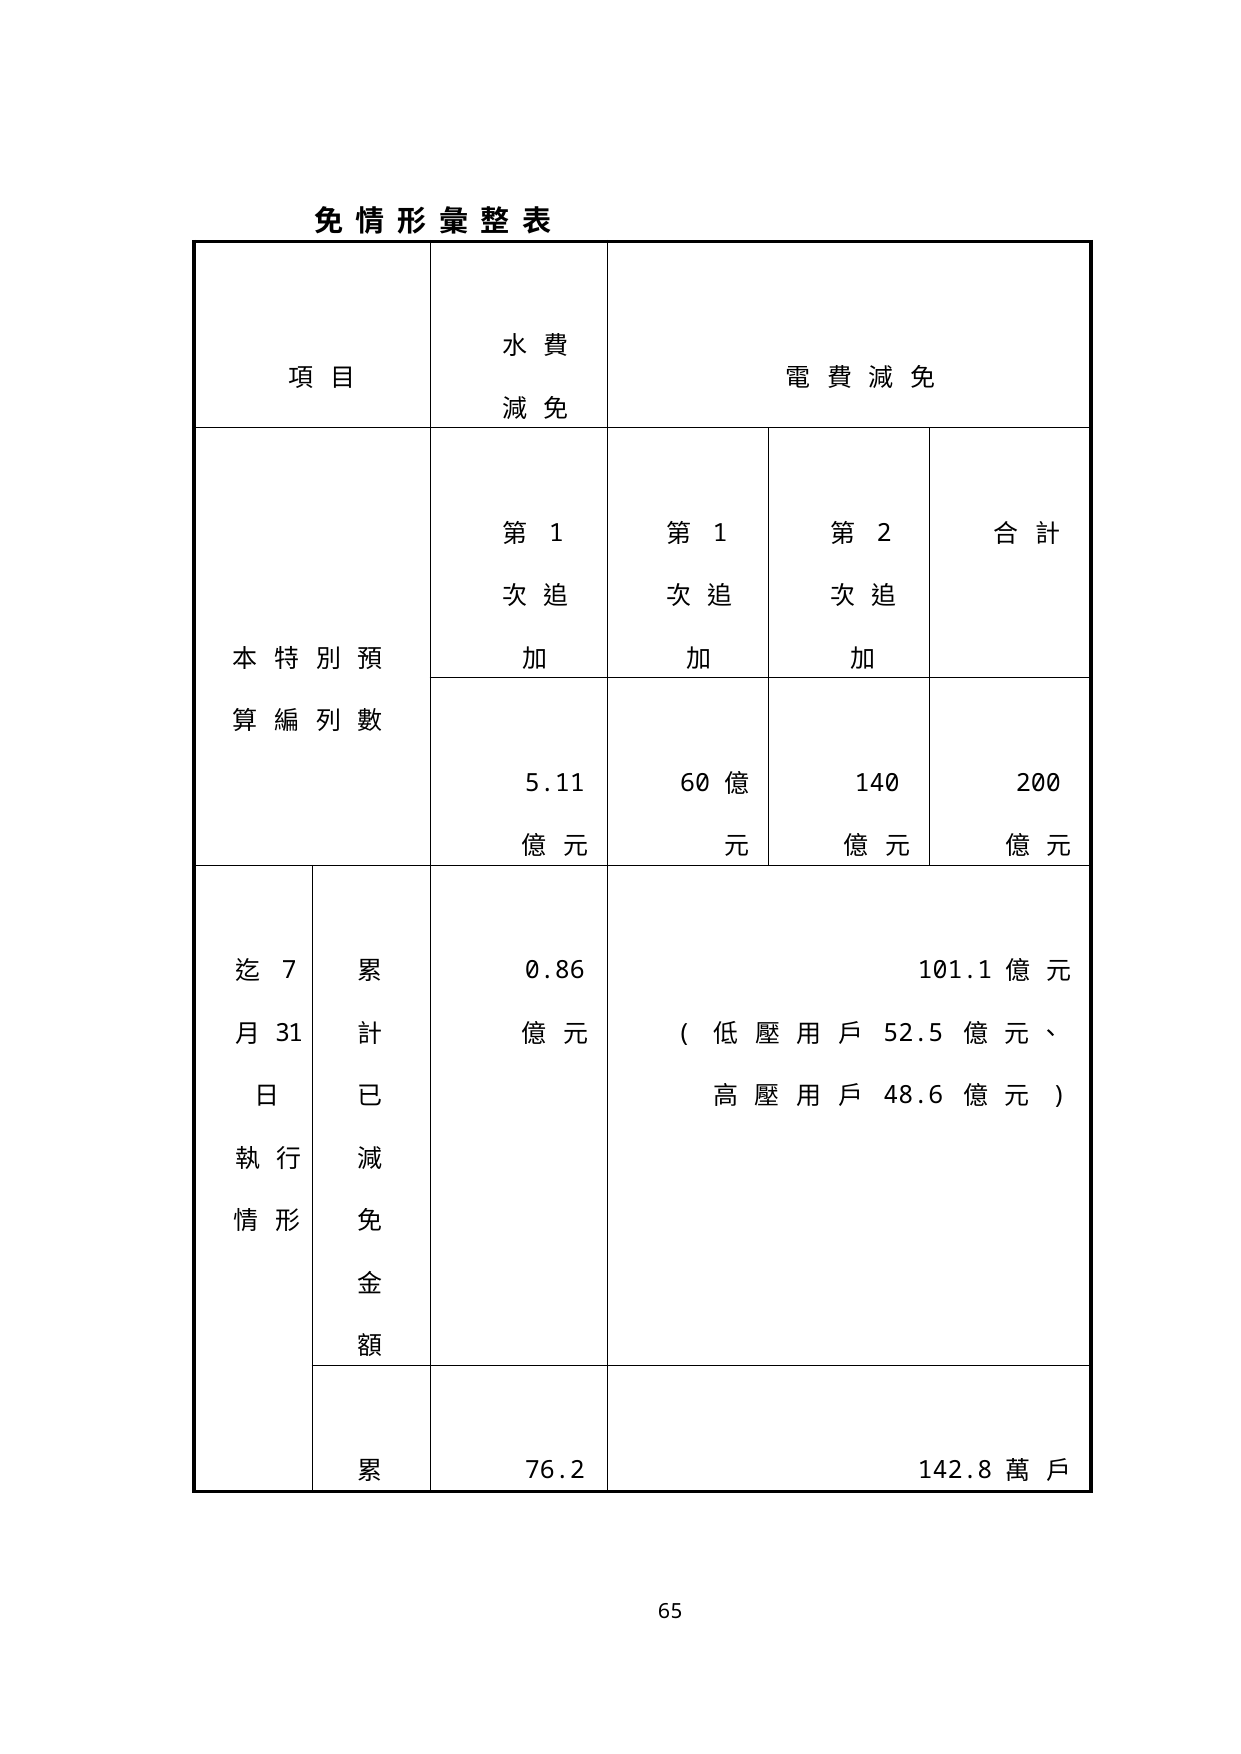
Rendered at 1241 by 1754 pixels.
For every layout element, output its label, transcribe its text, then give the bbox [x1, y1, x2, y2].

table_cell 第1次追加 [608, 428, 768, 677]
table_cell 200億元 [930, 678, 1089, 865]
table_cell 5.11億元 [431, 678, 607, 865]
table_cell 101.1億元 (低壓用戶52.5億元、高壓用戶48.6億元) [608, 866, 1089, 1365]
table_cell 76.2 [431, 1366, 607, 1490]
table_cell 0.86億元 [431, 866, 607, 1365]
table_header 項目 [196, 243, 430, 427]
table_cell 累計已減免金額 [313, 866, 430, 1365]
table_cell 第2次追加 [769, 428, 929, 677]
table_cell 合計 [930, 428, 1089, 677]
table_header 水費減免 [431, 243, 607, 427]
table_cell 累 [313, 1366, 430, 1490]
table_cell 迄7月31日 執行情形 [196, 866, 312, 1490]
table_cell 60億元 [608, 678, 768, 865]
table_cell 140億元 [769, 678, 929, 865]
table_cell 本特別預算編列數 [196, 428, 430, 865]
table_header 電費減免 [608, 243, 1089, 427]
text 免情形彙整表 [183, 177, 1072, 240]
table_cell 142.8萬戶 [608, 1366, 1089, 1490]
table_cell 第1次追加 [431, 428, 607, 677]
